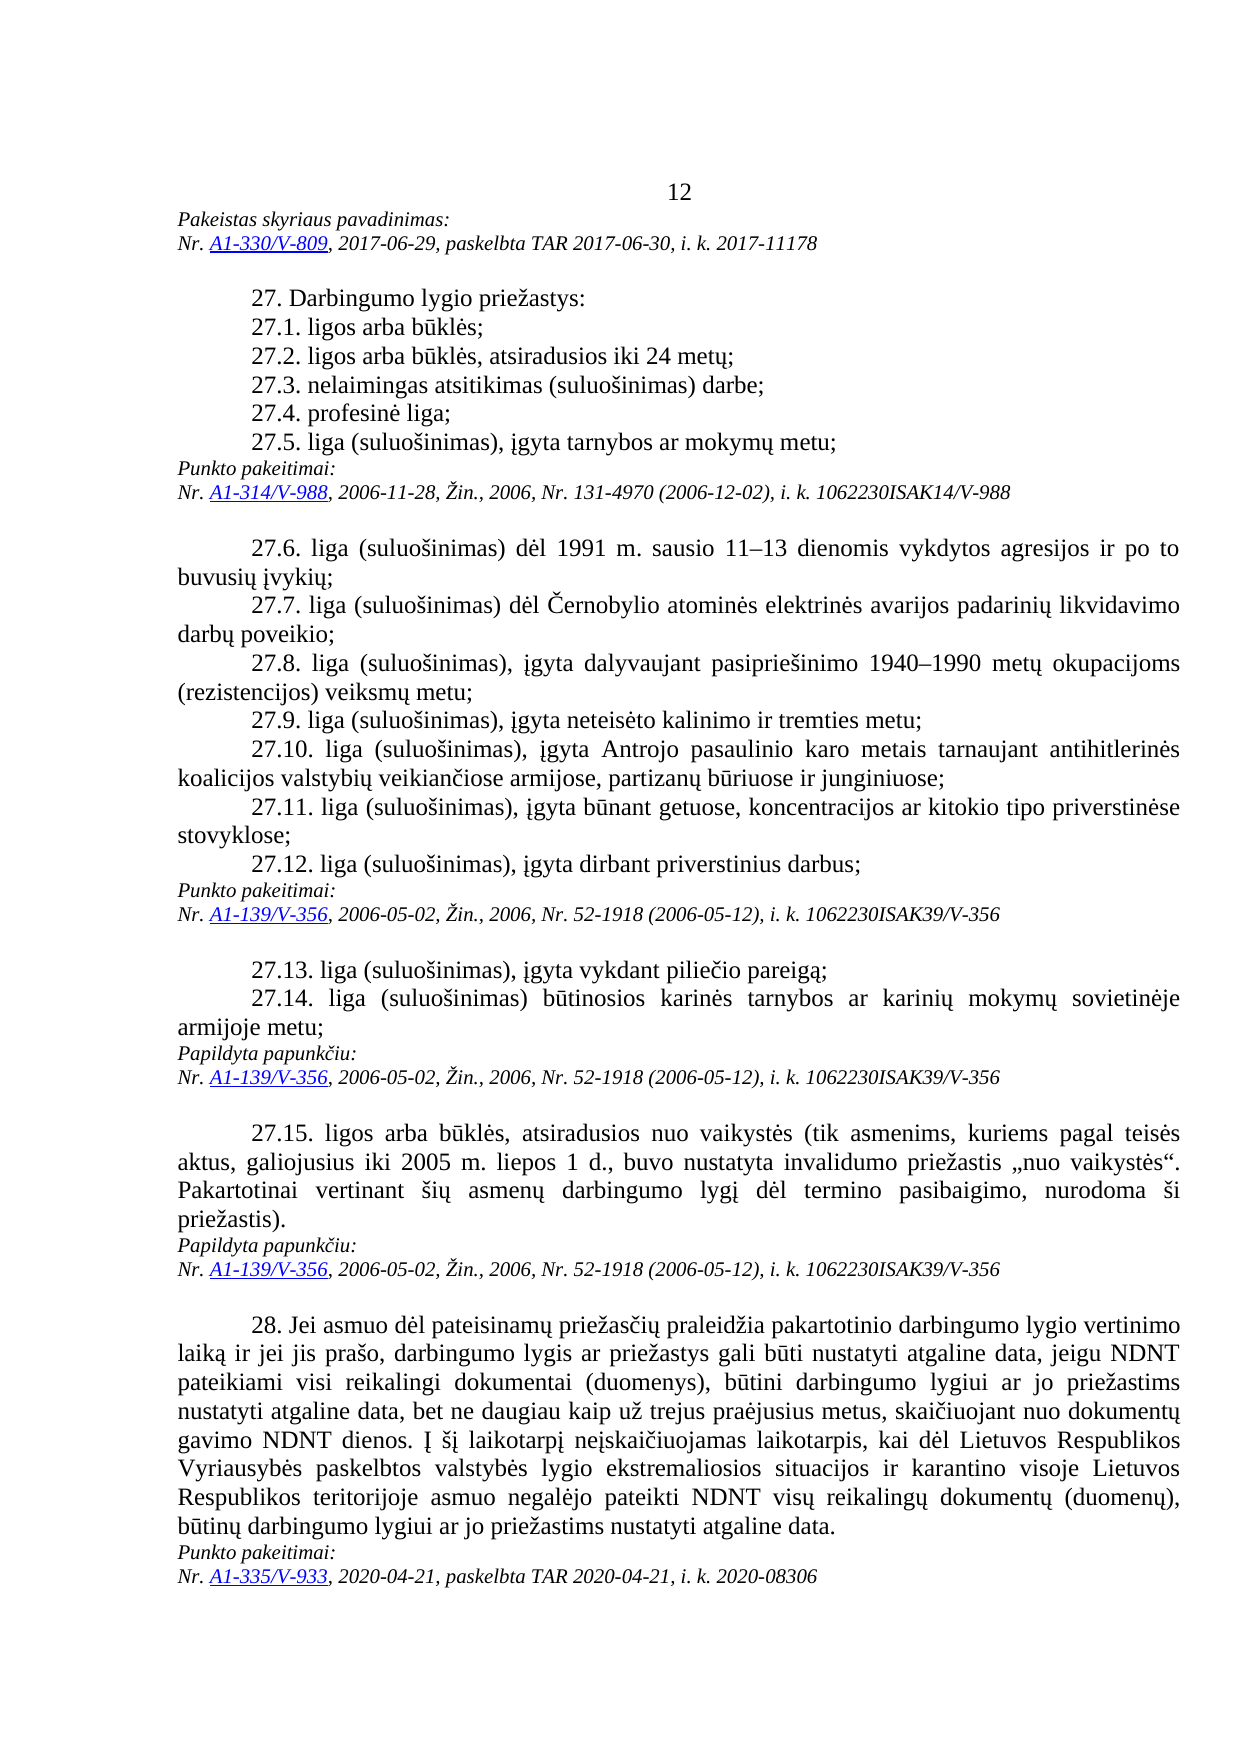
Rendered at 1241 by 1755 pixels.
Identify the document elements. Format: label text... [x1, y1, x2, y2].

text 27.15. ligos arba būklės, atsiradusios nuo vaikystės (tik asmenims, kuriems pagal teisės aktus, galiojusius iki 2005 m. liepos 1 d., buvo nustatyta invalidumo priežastis „nuo vaikystės“. Pakartotinai vertinant šių asmenų darbingumo lygį dėl termino pasibaigimo, nurodoma ši priežastis). [177, 1118, 1181, 1233]
text Pakeistas skyriaus pavadinimas: [177, 207, 1181, 231]
text 27.5. liga (suluošinimas), įgyta tarnybos ar mokymų metu; [177, 427, 1181, 456]
text 27.3. nelaimingas atsitikimas (suluošinimas) darbe; [177, 370, 1181, 398]
text 27.8. liga (suluošinimas), įgyta dalyvaujant pasipriešinimo 1940–1990 metų okupacijoms (rezistencijos) veiksmų metu; [177, 648, 1181, 705]
text Punkto pakeitimai: [177, 1540, 1181, 1564]
text Punkto pakeitimai: [177, 878, 1181, 902]
text 27.10. liga (suluošinimas), įgyta Antrojo pasaulinio karo metais tarnaujant antihitlerinės koalicijos valstybių veikiančiose armijose, partizanų būriuose ir junginiuose; [177, 734, 1181, 792]
text Nr. A1-139/V-356, 2006-05-02, Žin., 2006, Nr. 52-1918 (2006-05-12), i. k. 1062230ISAK39/V-356 [177, 1257, 1181, 1281]
text 27.13. liga (suluošinimas), įgyta vykdant piliečio pareigą; [177, 955, 1181, 983]
text 27.14. liga (suluošinimas) būtinosios karinės tarnybos ar karinių mokymų sovietinėje armijoje metu; [177, 983, 1181, 1041]
text 27.6. liga (suluošinimas) dėl 1991 m. sausio 11–13 dienomis vykdytos agresijos ir po to buvusių įvykių; [177, 533, 1181, 590]
text Nr. A1-139/V-356, 2006-05-02, Žin., 2006, Nr. 52-1918 (2006-05-12), i. k. 1062230ISAK39/V-356 [177, 902, 1181, 926]
text 27.11. liga (suluošinimas), įgyta būnant getuose, koncentracijos ar kitokio tipo priverstinėse stovyklose; [177, 792, 1181, 849]
text 27. Darbingumo lygio priežastys: [177, 283, 1181, 312]
text Nr. A1-330/V-809, 2017-06-29, paskelbta TAR 2017-06-30, i. k. 2017-11178 [177, 231, 1181, 255]
text 27.4. profesinė liga; [177, 398, 1181, 427]
text 27.12. liga (suluošinimas), įgyta dirbant priverstinius darbus; [177, 849, 1181, 878]
text 27.9. liga (suluošinimas), įgyta neteisėto kalinimo ir tremties metu; [177, 705, 1181, 734]
text Punkto pakeitimai: [177, 456, 1181, 480]
text 27.1. ligos arba būklės; [177, 312, 1181, 341]
text Nr. A1-335/V-933, 2020-04-21, paskelbta TAR 2020-04-21, i. k. 2020-08306 [177, 1564, 1181, 1588]
text Nr. A1-139/V-356, 2006-05-02, Žin., 2006, Nr. 52-1918 (2006-05-12), i. k. 1062230ISAK39/V-356 [177, 1065, 1181, 1089]
text Papildyta papunkčiu: [177, 1233, 1181, 1257]
text Papildyta papunkčiu: [177, 1041, 1181, 1065]
text 27.7. liga (suluošinimas) dėl Černobylio atominės elektrinės avarijos padarinių likvidavimo darbų poveikio; [177, 590, 1181, 648]
text 28. Jei asmuo dėl pateisinamų priežasčių praleidžia pakartotinio darbingumo lygio vertinimo laiką ir jei jis prašo, darbingumo lygis ar priežastys gali būti nustatyti atgaline data, jeigu NDNT pateikiami visi reikalingi dokumentai (duomenys), būtini darbingumo lygiui ar jo priežastims nustatyti atgaline data, bet ne daugiau kaip už trejus praėjusius metus, skaičiuojant nuo dokumentų gavimo NDNT dienos. Į šį laikotarpį neįskaičiuojamas laikotarpis, kai dėl Lietuvos Respublikos Vyriausybės paskelbtos valstybės lygio ekstremaliosios situacijos ir karantino visoje Lietuvos Respublikos teritorijoje asmuo negalėjo pateikti NDNT visų reikalingų dokumentų (duomenų), būtinų darbingumo lygiui ar jo priežastims nustatyti atgaline data. [177, 1310, 1181, 1540]
text 27.2. ligos arba būklės, atsiradusios iki 24 metų; [177, 341, 1181, 370]
text Nr. A1-314/V-988, 2006-11-28, Žin., 2006, Nr. 131-4970 (2006-12-02), i. k. 1062230ISAK14/V-988 [177, 480, 1181, 504]
